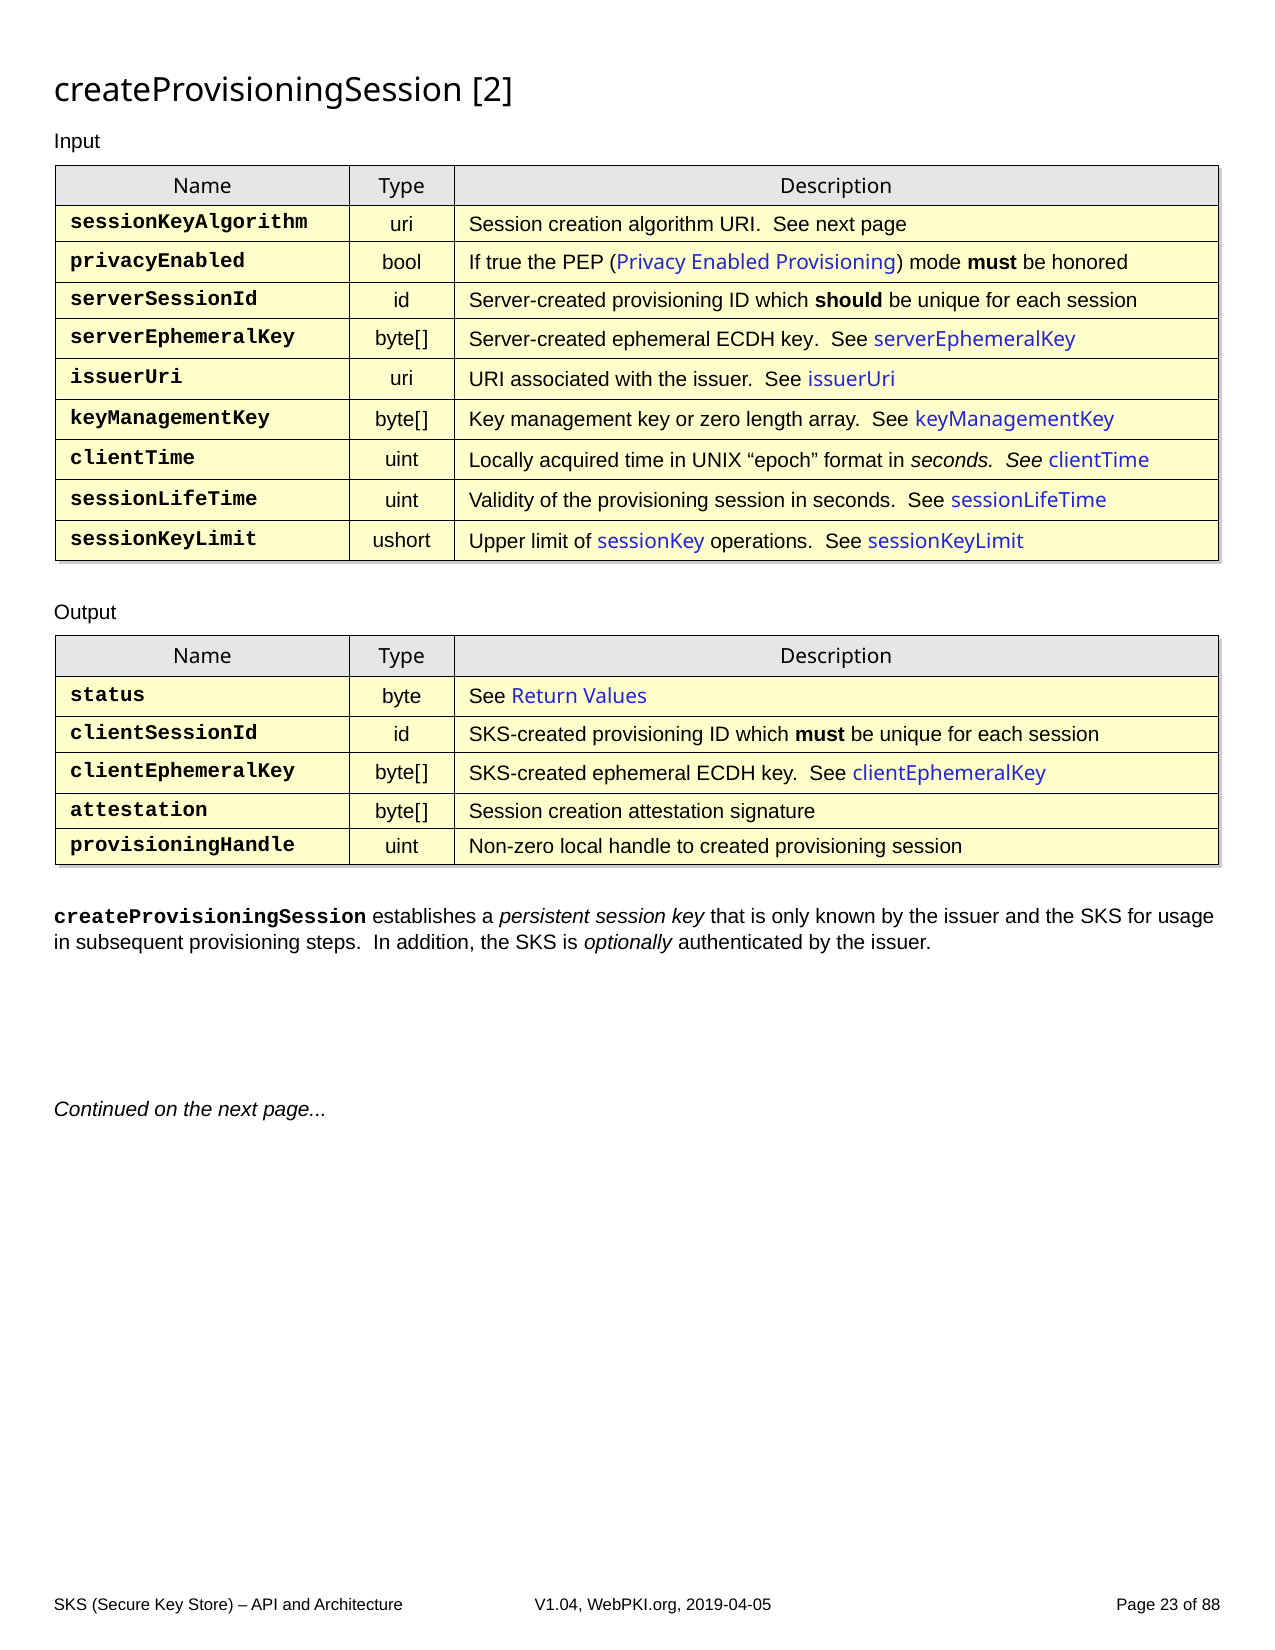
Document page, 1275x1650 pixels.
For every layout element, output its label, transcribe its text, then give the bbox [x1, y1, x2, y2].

subtitle createProvisioningSession [2] [54, 66, 1221, 111]
table_cell clientSessionId [56, 717, 349, 752]
table_cell SKS-created ephemeral ECDH key. See clientEphemeralKey [455, 753, 1218, 792]
table_cell sessionKeyAlgorithm [56, 206, 349, 241]
table_cell sessionLifeTime [56, 480, 349, 520]
table_header Name [56, 636, 349, 676]
table_cell uint [350, 480, 454, 520]
table_cell clientTime [56, 440, 349, 479]
table_cell See Return Values [455, 677, 1218, 716]
table_cell bool [350, 242, 454, 282]
table_cell byte[ ] [350, 400, 454, 439]
table_header Description [455, 166, 1218, 205]
table_cell serverSessionId [56, 283, 349, 318]
table_cell byte[ ] [350, 753, 454, 792]
text Output [54, 599, 1221, 623]
text Input [54, 129, 1221, 153]
table_cell keyManagementKey [56, 400, 349, 439]
table_cell byte[ ] [350, 319, 454, 358]
text Continued on the next page... [54, 1096, 1221, 1120]
table_cell status [56, 677, 349, 716]
table_cell Server-created provisioning ID which should be unique for each session [455, 283, 1218, 318]
table_cell privacyEnabled [56, 242, 349, 282]
table_cell issuerUri [56, 359, 349, 398]
table_cell clientEphemeralKey [56, 753, 349, 792]
table_cell provisioningHandle [56, 829, 349, 864]
table_cell Server-created ephemeral ECDH key. See serverEphemeralKey [455, 319, 1218, 358]
table_cell Session creation attestation signature [455, 794, 1218, 828]
table_cell sessionKeyLimit [56, 521, 349, 560]
table_cell URI associated with the issuer. See issuerUri [455, 359, 1218, 398]
table_cell attestation [56, 794, 349, 828]
table_cell id [350, 717, 454, 752]
table_cell Validity of the provisioning session in seconds. See sessionLifeTime [455, 480, 1218, 520]
table_cell Upper limit of sessionKey operations. See sessionKeyLimit [455, 521, 1218, 560]
table_cell byte [350, 677, 454, 716]
table_cell uri [350, 206, 454, 241]
table_cell Session creation algorithm URI. See next page [455, 206, 1218, 241]
table_cell Key management key or zero length array. See keyManagementKey [455, 400, 1218, 439]
table_cell uint [350, 440, 454, 479]
table_cell id [350, 283, 454, 318]
table_cell serverEphemeralKey [56, 319, 349, 358]
table_header Type [350, 636, 454, 676]
table_header Description [455, 636, 1218, 676]
table_header Name [56, 166, 349, 205]
table_cell Locally acquired time in UNIX “epoch” format in seconds. See clientTime [455, 440, 1218, 479]
table_cell ushort [350, 521, 454, 560]
table_cell If true the PEP (Privacy Enabled Provisioning) mode must be honored [455, 242, 1218, 282]
table_cell uint [350, 829, 454, 864]
text createProvisioningSession establishes a persistent session key that is only known by the issuer and the SKS for usage in subsequent provisioning steps. In addition, the SKS is optionally authenticated by the issuer. [54, 904, 1221, 953]
table_header Type [350, 166, 454, 205]
table_cell byte[ ] [350, 794, 454, 828]
table_cell Non-zero local handle to created provisioning session [455, 829, 1218, 864]
table_cell uri [350, 359, 454, 398]
table_cell SKS-created provisioning ID which must be unique for each session [455, 717, 1218, 752]
